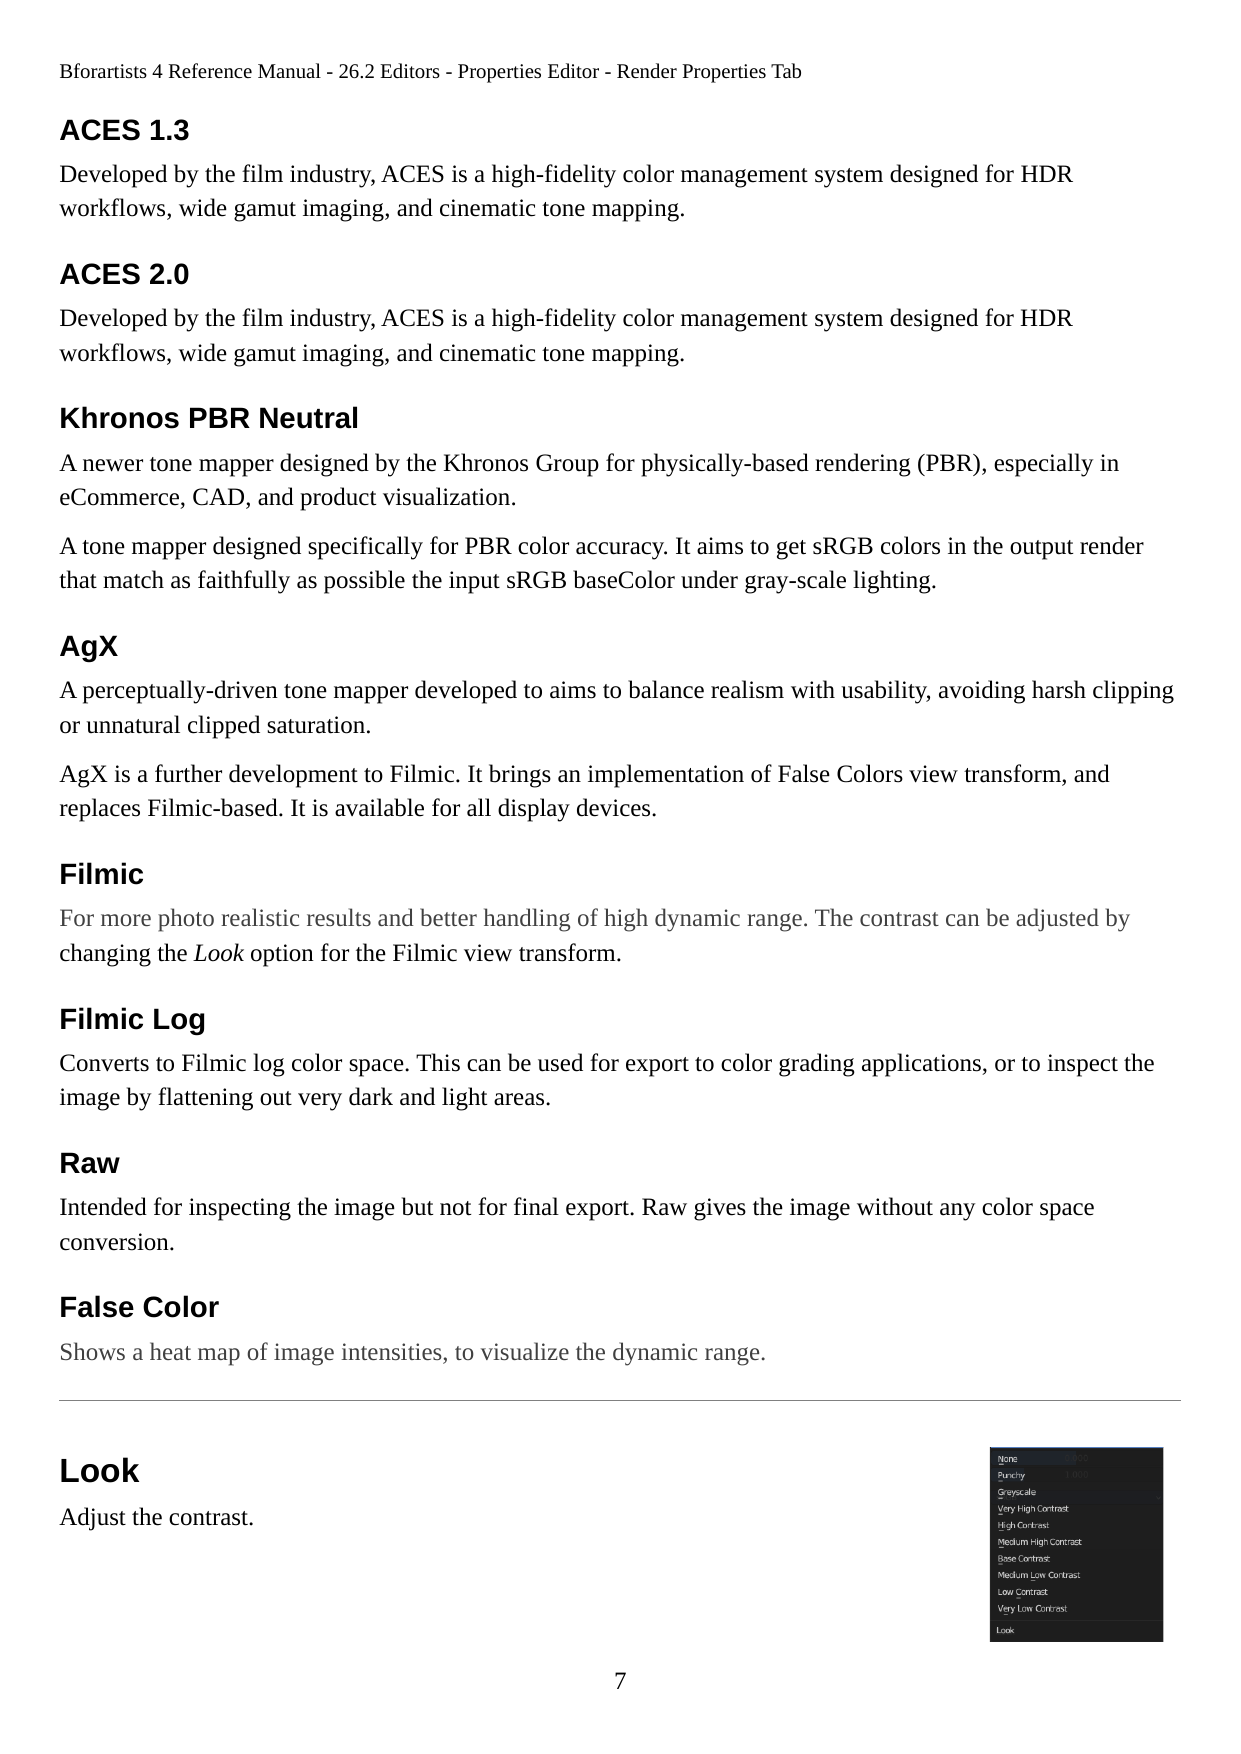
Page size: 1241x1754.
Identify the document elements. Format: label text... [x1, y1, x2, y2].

text AgX is a further development to Filmic. It brings an implementation of False Colors view transform, and replaces Filmic-based. It is available for all display devices. [59, 759, 1181, 822]
text A tone mapper designed specifically for PBR color accuracy. It aims to get sRGB colors in the output render that match as faithfully as possible the input sRGB baseColor under gray-scale lighting. [59, 531, 1181, 594]
subtitle [1164, 1451, 1181, 1489]
text Intended for inspecting the image but not for final export. Raw gives the image without any color space conversion. [59, 1192, 1181, 1255]
picture [989, 1447, 1164, 1642]
subtitle False Color [59, 1290, 1181, 1324]
text A perceptually-driven tone mapper developed to aims to balance realism with usability, avoiding harsh clipping or unnatural clipped saturation. [59, 676, 1181, 739]
subtitle Look [59, 1451, 989, 1489]
subtitle Filmic Log [59, 1002, 1181, 1035]
text Converts to Filmic log color space. This can be used for export to color grading applications, or to inspect the image by flattening out very dark and light areas. [59, 1048, 1181, 1111]
subtitle AgX [59, 629, 1181, 663]
text Developed by the film industry, ACES is a high-fidelity color management system designed for HDR workflows, wide gamut imaging, and cinematic tone mapping. [59, 303, 1181, 366]
text A newer tone mapper designed by the Khronos Group for physically-based rendering (PBR), especially in eCommerce, CAD, and product visualization. [59, 448, 1181, 511]
subtitle ACES 1.3 [59, 113, 1181, 146]
subtitle ACES 2.0 [59, 257, 1181, 291]
text Developed by the film industry, ACES is a high-fidelity color management system designed for HDR workflows, wide gamut imaging, and cinematic tone mapping. [59, 159, 1181, 222]
subtitle Raw [59, 1146, 1181, 1180]
subtitle Filmic [59, 857, 1181, 891]
text Adjust the contrast. [59, 1502, 989, 1531]
text For more photo realistic results and better handling of high dynamic range. The contrast can be adjusted by changing the Look option for the Filmic view transform. [59, 903, 1181, 967]
text Shows a heat map of image intensities, to visualize the dynamic range. [59, 1337, 1181, 1365]
subtitle Khronos PBR Neutral [59, 401, 1181, 435]
text [1164, 1502, 1181, 1531]
